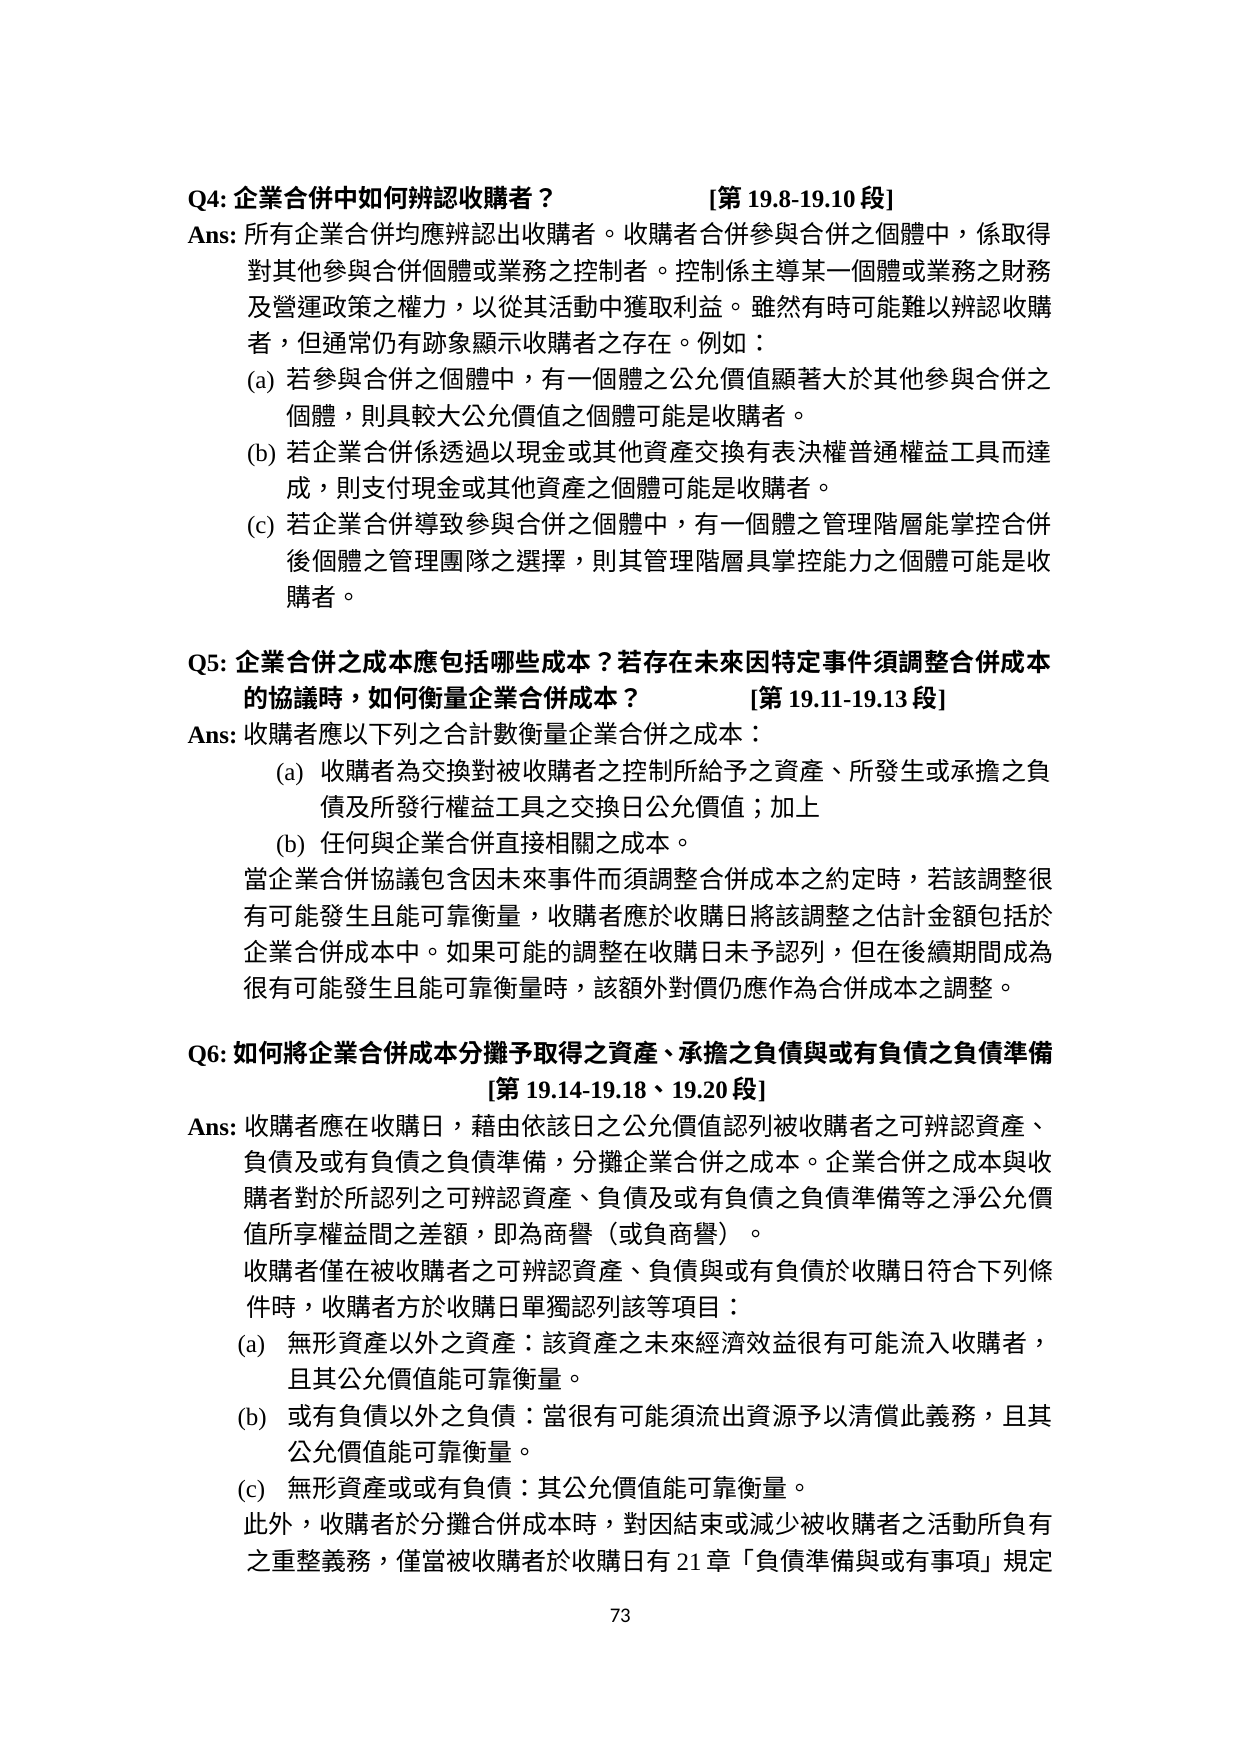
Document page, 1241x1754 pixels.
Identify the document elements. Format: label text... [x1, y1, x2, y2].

list 若企業合併導致參與合併之個體中，有一個體之管理階層能掌控合併後個體之管理團隊之選擇，則其管理階層具掌控能力之個體可能是收購者。 [247, 505, 1053, 614]
list 任何與企業合併直接相關之成本。 [276, 824, 1053, 860]
text Q4: 企業合併中如何辨認收購者？ [第19.8-19.10段] [187, 179, 1053, 215]
list 收購者為交換對被收購者之控制所給予之資產、所發生或承擔之負債及所發行權益工具之交換日公允價值；加上 [276, 751, 1053, 824]
text Q5: 企業合併之成本應包括哪些成本？若存在未來因特定事件須調整合併成本的協議時，如何衡量企業合併成本？ [第19.11-19.13段] [187, 642, 1053, 715]
text 收購者僅在被收購者之可辨認資產、負債與或有負債於收購日符合下列條件時，收購者方於收購日單獨認列該等項目： [243, 1251, 1053, 1324]
text Ans: 所有企業合併均應辨認出收購者。收購者合併參與合併之個體中，係取得對其他參與合併個體或業務之控制者。控制係主導某一個體或業務之財務及營運政策之權力，以從其活動中獲取利益。雖然有時可能難以辨認收購者，但通常仍有跡象顯示收購者之存在。例如： [187, 215, 1053, 360]
list 無形資產或或有負債：其公允價值能可靠衡量。 [237, 1469, 1053, 1505]
text 此外，收購者於分攤合併成本時，對因結束或減少被收購者之活動所負有之重整義務，僅當被收購者於收購日有21章「負債準備與或有事項」規定 [243, 1505, 1053, 1577]
text 當企業合併協議包含因未來事件而須調整合併成本之約定時，若該調整很有可能發生且能可靠衡量，收購者應於收購日將該調整之估計金額包括於企業合併成本中。如果可能的調整在收購日未予認列，但在後續期間成為很有可能發生且能可靠衡量時，該額外對價仍應作為合併成本之調整。 [243, 860, 1053, 1005]
text Ans: 收購者應以下列之合計數衡量企業合併之成本： [187, 715, 1053, 751]
text Q6: 如何將企業合併成本分攤予取得之資產、承擔之負債與或有負債之負債準備？ [第19.14-19.18、19.20段] [187, 1034, 1053, 1106]
list 若企業合併係透過以現金或其他資產交換有表決權普通權益工具而達成，則支付現金或其他資產之個體可能是收購者。 [247, 432, 1053, 505]
list 無形資產以外之資產：該資產之未來經濟效益很有可能流入收購者，且其公允價值能可靠衡量。 [237, 1324, 1053, 1396]
text Ans: 收購者應在收購日，藉由依該日之公允價值認列被收購者之可辨認資產、負債及或有負債之負債準備，分攤企業合併之成本。企業合併之成本與收購者對於所認列之可辨認資產、負債及或有負債之負債準備等之淨公允價值所享權益間之差額，即為商譽（或負商譽）。 [187, 1106, 1053, 1251]
list 或有負債以外之負債：當很有可能須流出資源予以清償此義務，且其公允價值能可靠衡量。 [237, 1396, 1053, 1469]
list 若參與合併之個體中，有一個體之公允價值顯著大於其他參與合併之個體，則具較大公允價值之個體可能是收購者。 [247, 360, 1053, 432]
